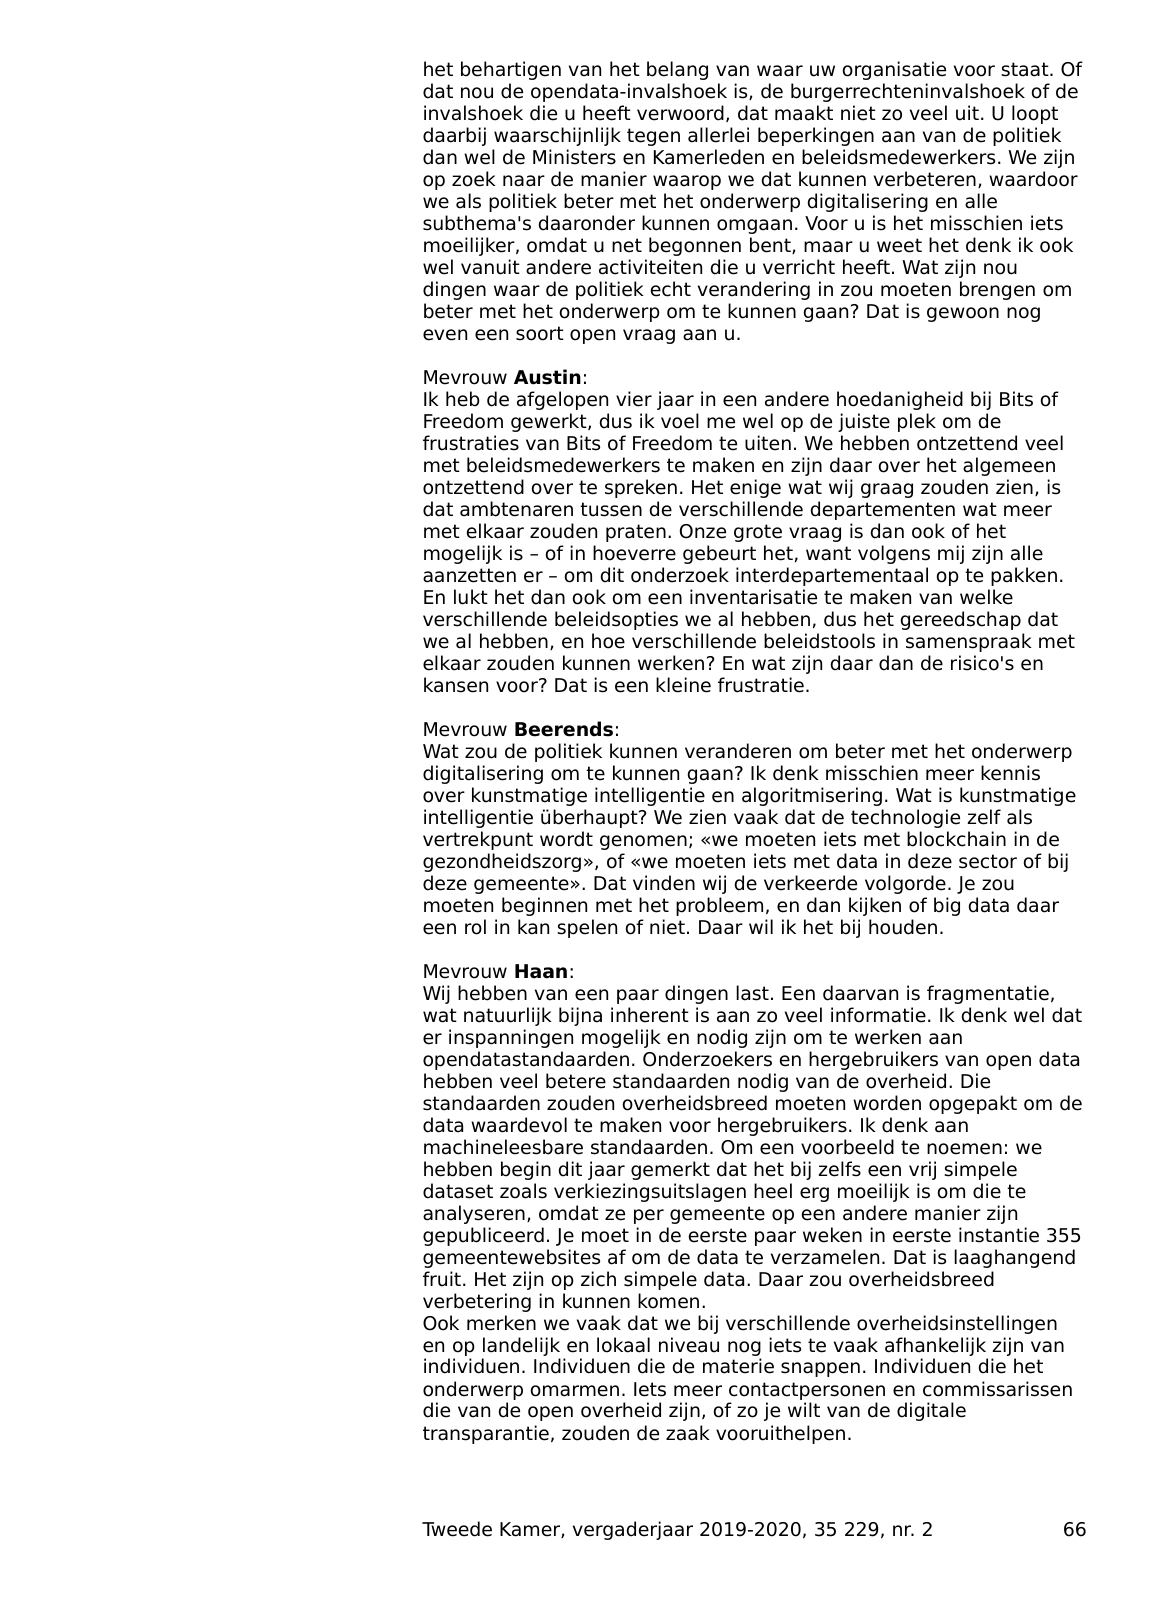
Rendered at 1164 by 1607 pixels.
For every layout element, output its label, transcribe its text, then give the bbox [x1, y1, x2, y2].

text Mevrouw Beerends: [422, 719, 1087, 741]
text het behartigen van het belang van waar uw organisatie voor staat. Of dat nou de opendata-invalshoek is, de burgerrechteninvalshoek of de invalshoek die u heeft verwoord, dat maakt niet zo veel uit. U loopt daarbij waarschijnlijk tegen allerlei beperkingen aan van de politiek dan wel de Ministers en Kamerleden en beleidsmedewerkers. We zijn op zoek naar de manier waarop we dat kunnen verbeteren, waardoor we als politiek beter met het onderwerp digitalisering en alle subthema's daaronder kunnen omgaan. Voor u is het misschien iets moeilijker, omdat u net begonnen bent, maar u weet het denk ik ook wel vanuit andere activiteiten die u verricht heeft. Wat zijn nou dingen waar de politiek echt verandering in zou moeten brengen om beter met het onderwerp om te kunnen gaan? Dat is gewoon nog even een soort open vraag aan u. [422, 59, 1087, 345]
text Wat zou de politiek kunnen veranderen om beter met het onderwerp digitalisering om te kunnen gaan? Ik denk misschien meer kennis over kunstmatige intelligentie en algoritmisering. Wat is kunstmatige intelligentie überhaupt? We zien vaak dat de technologie zelf als vertrekpunt wordt genomen; «we moeten iets met blockchain in de gezondheidszorg», of «we moeten iets met data in deze sector of bij deze gemeente». Dat vinden wij de verkeerde volgorde. Je zou moeten beginnen met het probleem, en dan kijken of big data daar een rol in kan spelen of niet. Daar wil ik het bij houden. [422, 741, 1087, 939]
text Mevrouw Haan: [422, 961, 1087, 983]
text Ik heb de afgelopen vier jaar in een andere hoedanigheid bij Bits of Freedom gewerkt, dus ik voel me wel op de juiste plek om de frustraties van Bits of Freedom te uiten. We hebben ontzettend veel met beleidsmedewerkers te maken en zijn daar over het algemeen ontzettend over te spreken. Het enige wat wij graag zouden zien, is dat ambtenaren tussen de verschillende departementen wat meer met elkaar zouden praten. Onze grote vraag is dan ook of het mogelijk is – of in hoeverre gebeurt het, want volgens mij zijn alle aanzetten er – om dit onderzoek interdepartementaal op te pakken. En lukt het dan ook om een inventarisatie te maken van welke verschillende beleidsopties we al hebben, dus het gereedschap dat we al hebben, en hoe verschillende beleidstools in samenspraak met elkaar zouden kunnen werken? En wat zijn daar dan de risico's en kansen voor? Dat is een kleine frustratie. [422, 389, 1087, 697]
text Mevrouw Austin: [422, 367, 1087, 389]
text Wij hebben van een paar dingen last. Een daarvan is fragmentatie, wat natuurlijk bijna inherent is aan zo veel informatie. Ik denk wel dat er inspanningen mogelijk en nodig zijn om te werken aan opendatastandaarden. Onderzoekers en hergebruikers van open data hebben veel betere standaarden nodig van de overheid. Die standaarden zouden overheidsbreed moeten worden opgepakt om de data waardevol te maken voor hergebruikers. Ik denk aan machineleesbare standaarden. Om een voorbeeld te noemen: we hebben begin dit jaar gemerkt dat het bij zelfs een vrij simpele dataset zoals verkiezingsuitslagen heel erg moeilijk is om die te analyseren, omdat ze per gemeente op een andere manier zijn gepubliceerd. Je moet in de eerste paar weken in eerste instantie 355 gemeentewebsites af om de data te verzamelen. Dat is laaghangend fruit. Het zijn op zich simpele data. Daar zou overheidsbreed verbetering in kunnen komen. [422, 983, 1087, 1312]
text Ook merken we vaak dat we bij verschillende overheidsinstellingen en op landelijk en lokaal niveau nog iets te vaak afhankelijk zijn van individuen. Individuen die de materie snappen. Individuen die het onderwerp omarmen. Iets meer contactpersonen en commissarissen die van de open overheid zijn, of zo je wilt van de digitale transparantie, zouden de zaak vooruithelpen. [422, 1312, 1087, 1444]
